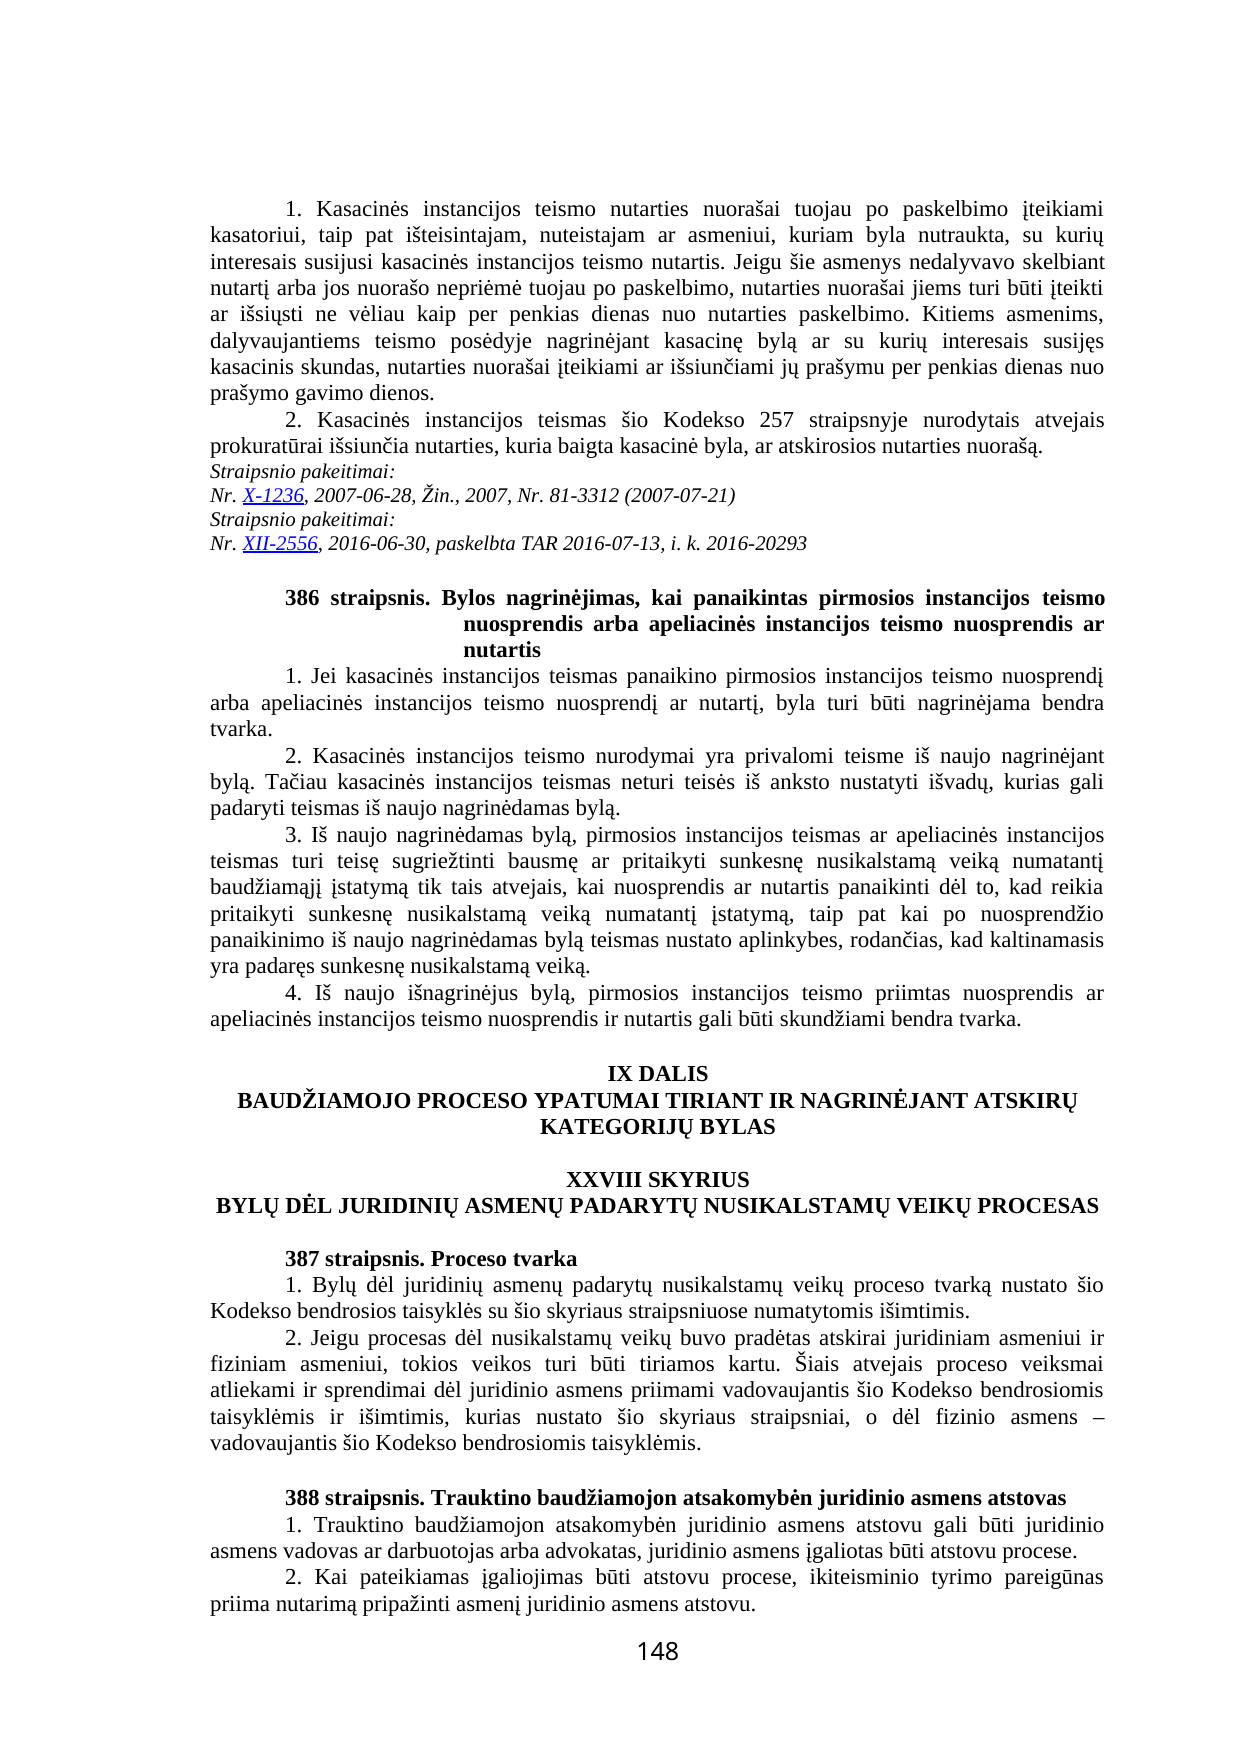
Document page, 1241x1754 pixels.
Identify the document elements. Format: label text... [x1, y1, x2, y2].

text 2. Kai pateikiamas įgaliojimas būti atstovu procese, ikiteisminio tyrimo pareigūnas priima nutarimą pripažinti asmenį juridinio asmens atstovu. [210, 1563, 1106, 1616]
text Baudžiamojo proceso ypatumai tiriant ir nagrinėjant atskirų kategorijų bylas [210, 1087, 1106, 1139]
text 4. Iš naujo išnagrinėjus bylą, pirmosios instancijos teismo priimtas nuosprendis ar apeliacinės instancijos teismo nuosprendis ir nutartis gali būti skundžiami bendra tvarka. [210, 979, 1106, 1032]
text 387 straipsnis. Proceso tvarka [210, 1245, 1106, 1271]
text 386 straipsnis. Bylos nagrinėjimas, kai panaikintas pirmosios instancijos teismo nuosprendis arba apeliacinės instancijos teismo nuosprendis ar nutartis [285, 583, 1106, 663]
text 1. Trauktino baudžiamojon atsakomybėn juridinio asmens atstovu gali būti juridinio asmens vadovas ar darbuotojas arba advokatas, juridinio asmens įgaliotas būti atstovu procese. [210, 1511, 1106, 1563]
text Bylų dėl juridinių asmenų padarytų nusikalstamų veikų procesas [210, 1192, 1106, 1218]
text 2. Kasacinės instancijos teismas šio Kodekso 257 straipsnyje nurodytais atvejais prokuratūrai išsiunčia nutarties, kuria baigta kasacinė byla, ar atskirosios nutarties nuorašą. [210, 406, 1106, 458]
text Nr. X-1236, 2007-06-28, Žin., 2007, Nr. 81-3312 (2007-07-21) [210, 483, 1106, 507]
text 3. Iš naujo nagrinėdamas bylą, pirmosios instancijos teismas ar apeliacinės instancijos teismas turi teisę sugriežtinti bausmę ar pritaikyti sunkesnę nusikalstamą veiką numatantį baudžiamąjį įstatymą tik tais atvejais, kai nuosprendis ar nutartis panaikinti dėl to, kad reikia pritaikyti sunkesnę nusikalstamą veiką numatantį įstatymą, taip pat kai po nuosprendžio panaikinimo iš naujo nagrinėdamas bylą teismas nustato aplinkybes, rodančias, kad kaltinamasis yra padaręs sunkesnę nusikalstamą veiką. [210, 821, 1106, 979]
text 1. Kasacinės instancijos teismo nutarties nuorašai tuojau po paskelbimo įteikiami kasatoriui, taip pat išteisintajam, nuteistajam ar asmeniui, kuriam byla nutraukta, su kurių interesais susijusi kasacinės instancijos teismo nutartis. Jeigu šie asmenys nedalyvavo skelbiant nutartį arba jos nuorašo nepriėmė tuojau po paskelbimo, nutarties nuorašai jiems turi būti įteikti ar išsiųsti ne vėliau kaip per penkias dienas nuo nutarties paskelbimo. Kitiems asmenims, dalyvaujantiems teismo posėdyje nagrinėjant kasacinę bylą ar su kurių interesais susijęs kasacinis skundas, nutarties nuorašai įteikiami ar išsiunčiami jų prašymu per penkias dienas nuo prašymo gavimo dienos. [210, 195, 1106, 406]
text 1. Jei kasacinės instancijos teismas panaikino pirmosios instancijos teismo nuosprendį arba apeliacinės instancijos teismo nuosprendį ar nutartį, byla turi būti nagrinėjama bendra tvarka. [210, 663, 1106, 742]
text Straipsnio pakeitimai: [210, 458, 1106, 483]
text Nr. XII-2556, 2016-06-30, paskelbta TAR 2016-07-13, i. k. 2016-20293 [210, 531, 1106, 555]
text 2. Kasacinės instancijos teismo nurodymai yra privalomi teisme iš naujo nagrinėjant bylą. Tačiau kasacinės instancijos teismas neturi teisės iš anksto nustatyti išvadų, kurias gali padaryti teismas iš naujo nagrinėdamas bylą. [210, 742, 1106, 821]
text 1. Bylų dėl juridinių asmenų padarytų nusikalstamų veikų proceso tvarką nustato šio Kodekso bendrosios taisyklės su šio skyriaus straipsniuose numatytomis išimtimis. [210, 1271, 1106, 1324]
text 2. Jeigu procesas dėl nusikalstamų veikų buvo pradėtas atskirai juridiniam asmeniui ir fiziniam asmeniui, tokios veikos turi būti tiriamos kartu. Šiais atvejais proceso veiksmai atliekami ir sprendimai dėl juridinio asmens priimami vadovaujantis šio Kodekso bendrosiomis taisyklėmis ir išimtimis, kurias nustato šio skyriaus straipsniai, o dėl fizinio asmens – vadovaujantis šio Kodekso bendrosiomis taisyklėmis. [210, 1324, 1106, 1456]
text XXVIII skyrius [210, 1166, 1106, 1192]
text IX dalis [210, 1060, 1106, 1087]
text 388 straipsnis. Trauktino baudžiamojon atsakomybėn juridinio asmens atstovas [285, 1484, 1106, 1511]
text Straipsnio pakeitimai: [210, 507, 1106, 531]
